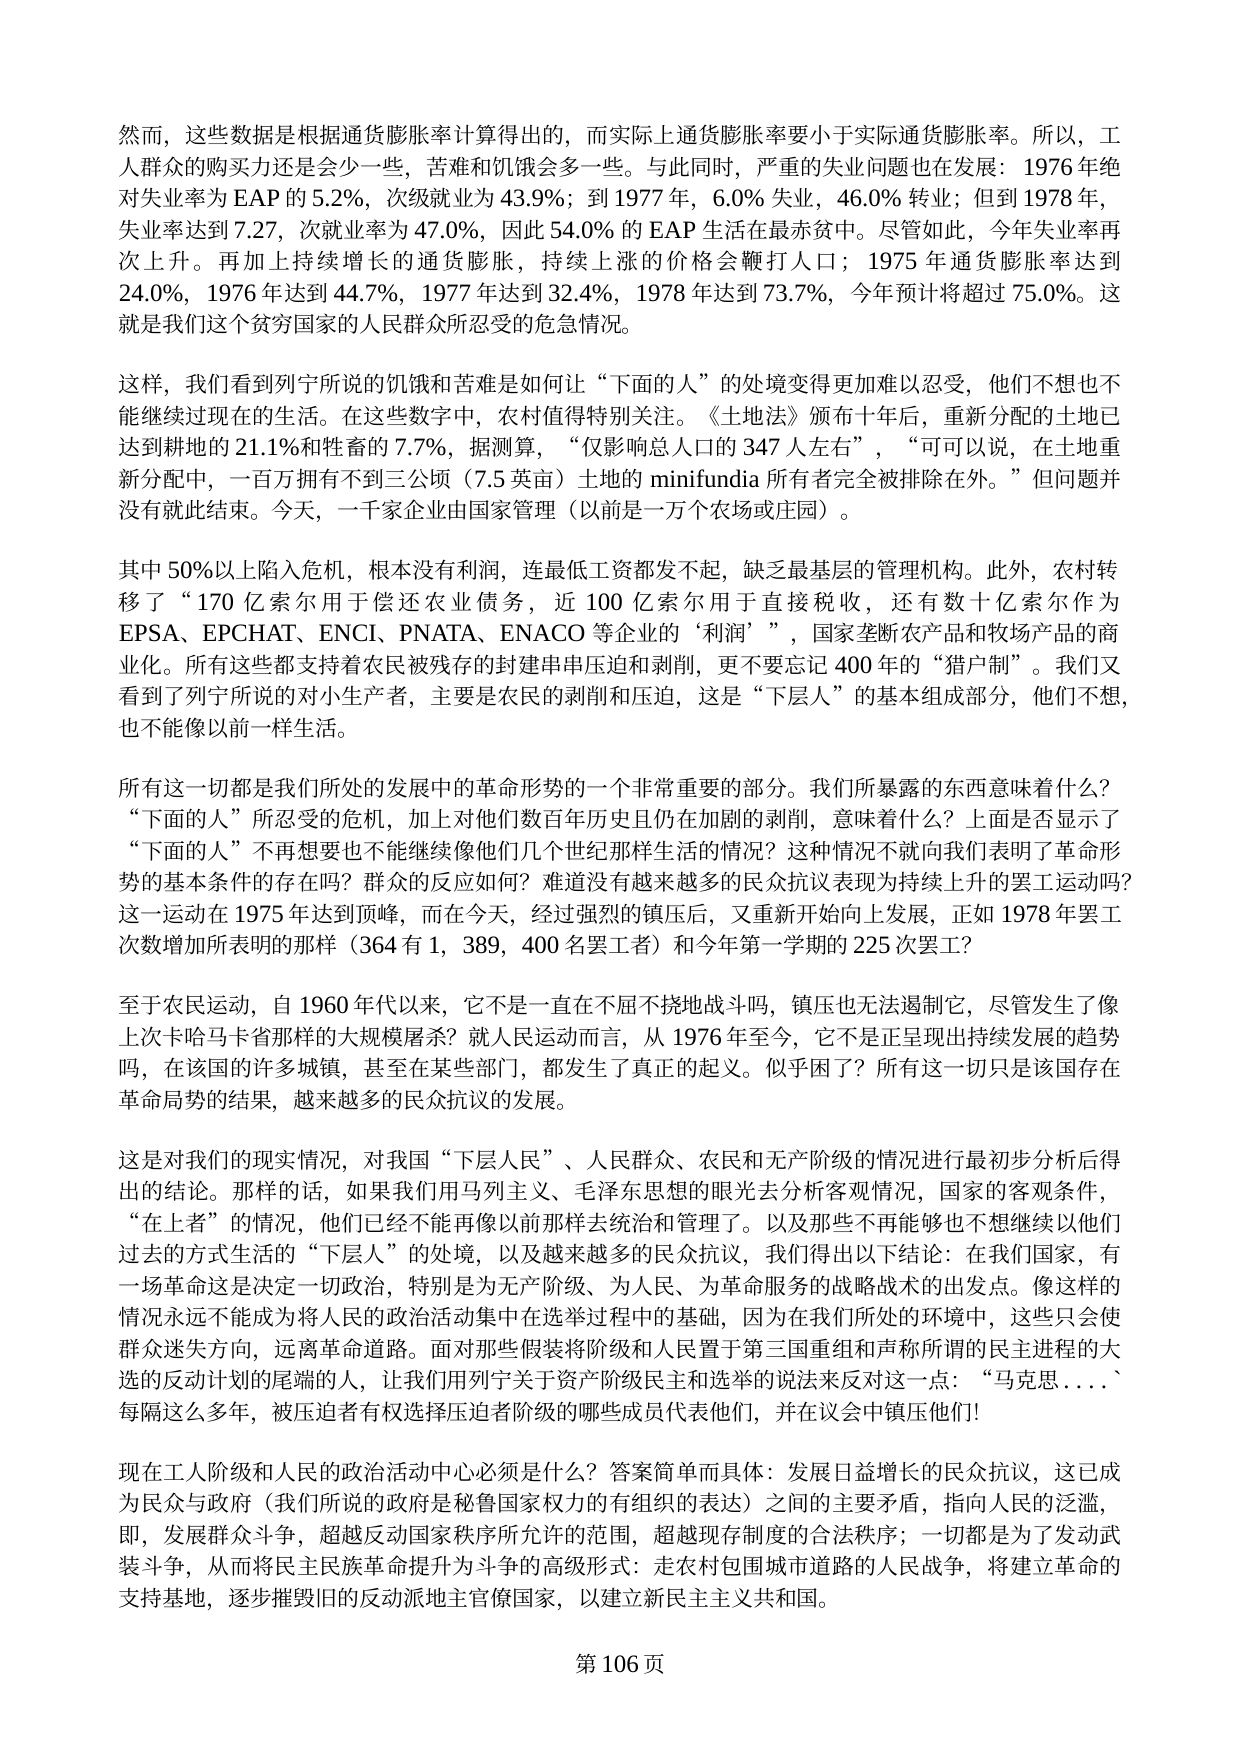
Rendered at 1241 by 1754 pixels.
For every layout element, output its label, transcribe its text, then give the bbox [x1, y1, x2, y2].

text 这样，我们看到列宁所说的饥饿和苦难是如何让“下面的人”的处境变得更加难以忍受，他们不想也不能继续过现在的生活。在这些数字中，农村值得特别关注。《土地法》颁布十年后，重新分配的土地已达到耕地的21.1%和牲畜的7.7%，据测算，“仅影响总人口的347人左右”，“可可以说，在土地重新分配中，一百万拥有不到三公顷（7.5英亩）土地的 minifundia 所有者完全被排除在外。”但问题并没有就此结束。今天，一千家企业由国家管理（以前是一万个农场或庄园）。 [118, 367, 1122, 525]
text 其中50%以上陷入危机，根本没有利润，连最低工资都发不起，缺乏最基层的管理机构。此外，农村转移了“170亿索尔用于偿还农业债务，近100亿索尔用于直接税收，还有数十亿索尔作为 EPSA、EPCHAT、ENCI、PNATA、ENACO 等企业的‘利润’”，国家垄断农产品和牧场产品的商业化。所有这些都支持着农民被残存的封建串串压迫和剥削，更不要忘记400年的“猎户制”。我们又看到了列宁所说的对小生产者，主要是农民的剥削和压迫，这是“下层人”的基本组成部分，他们不想，也不能像以前一样生活。 [118, 553, 1122, 742]
text 所有这一切都是我们所处的发展中的革命形势的一个非常重要的部分。我们所暴露的东西意味着什么？ “下面的人”所忍受的危机，加上对他们数百年历史且仍在加剧的剥削，意味着什么？上面是否显示了“下面的人”不再想要也不能继续像他们几个世纪那样生活的情况？这种情况不就向我们表明了革命形势的基本条件的存在吗？群众的反应如何？难道没有越来越多的民众抗议表现为持续上升的罢工运动吗？这一运动在1975年达到顶峰，而在今天，经过强烈的镇压后，又重新开始向上发展，正如1978年罢工次数增加所表明的那样（364有1，389，400名罢工者）和今年第一学期的225次罢工？ [118, 771, 1122, 960]
text 然而，这些数据是根据通货膨胀率计算得出的，而实际上通货膨胀率要小于实际通货膨胀率。所以，工人群众的购买力还是会少一些，苦难和饥饿会多一些。与此同时，严重的失业问题也在发展：1976年绝对失业率为EAP的5.2%，次级就业为43.9%；到1977年，6.0% 失业，46.0% 转业；但到1978年，失业率达到7.27，次就业率为47.0%，因此54.0% 的 EAP 生活在最赤贫中。尽管如此，今年失业率再次上升。再加上持续增长的通货膨胀，持续上涨的价格会鞭打人口；1975年通货膨胀率达到24.0%，1976年达到44.7%，1977年达到32.4%，1978年达到73.7%，今年预计将超过75.0%。这就是我们这个贫穷国家的人民群众所忍受的危急情况。 [118, 118, 1122, 339]
text 现在工人阶级和人民的政治活动中心必须是什么？答案简单而具体：发展日益增长的民众抗议，这已成为民众与政府（我们所说的政府是秘鲁国家权力的有组织的表达）之间的主要矛盾，指向人民的泛滥，即，发展群众斗争，超越反动国家秩序所允许的范围，超越现存制度的合法秩序；一切都是为了发动武装斗争，从而将民主民族革命提升为斗争的高级形式：走农村包围城市道路的人民战争，将建立革命的支持基地，逐步摧毁旧的反动派地主官僚国家，以建立新民主主义共和国。 [118, 1455, 1122, 1612]
text 这是对我们的现实情况，对我国“下层人民”、人民群众、农民和无产阶级的情况进行最初步分析后得出的结论。那样的话，如果我们用马列主义、毛泽东思想的眼光去分析客观情况，国家的客观条件，“在上者”的情况，他们已经不能再像以前那样去统治和管理了。以及那些不再能够也不想继续以他们过去的方式生活的“下层人”的处境，以及越来越多的民众抗议，我们得出以下结论：在我们国家，有一场革命这是决定一切政治，特别是为无产阶级、为人民、为革命服务的战略战术的出发点。像这样的情况永远不能成为将人民的政治活动集中在选举过程中的基础，因为在我们所处的环境中，这些只会使群众迷失方向，远离革命道路。面对那些假装将阶级和人民置于第三国重组和声称所谓的民主进程的大选的反动计划的尾端的人，让我们用列宁关于资产阶级民主和选举的说法来反对这一点：“马克思. . . . `每隔这么多年，被压迫者有权选择压迫者阶级的哪些成员代表他们，并在议会中镇压他们！ [118, 1143, 1122, 1426]
text 至于农民运动，自1960年代以来，它不是一直在不屈不挠地战斗吗，镇压也无法遏制它，尽管发生了像上次卡哈马卡省那样的大规模屠杀？就人民运动而言，从1976年至今，它不是正呈现出持续发展的趋势吗，在该国的许多城镇，甚至在某些部门，都发生了真正的起义。似乎困了？所有这一切只是该国存在革命局势的结果，越来越多的民众抗议的发展。 [118, 988, 1122, 1114]
